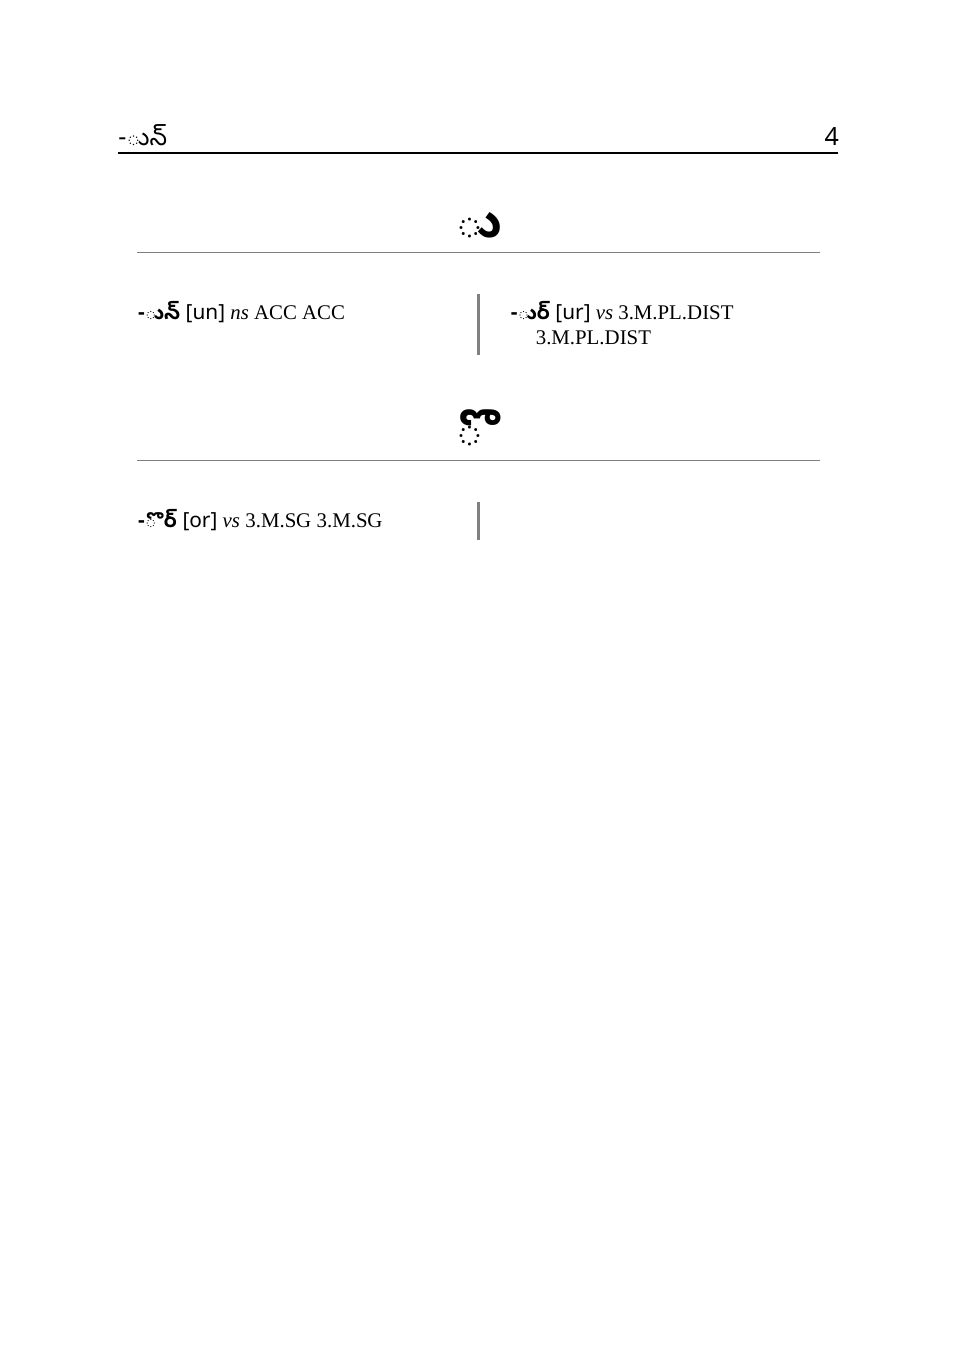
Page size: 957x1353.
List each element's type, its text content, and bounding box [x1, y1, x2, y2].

text ొ [137, 392, 820, 460]
text -ున్‌ [un‌] ns ACC ACC [119, 295, 465, 329]
text ు [137, 184, 820, 252]
text -ుర్ [ur] vs 3.M.PL.DIST 3.M.PL.DIST [492, 295, 837, 353]
text -ొర్ [or] vs 3.M.SG 3.M.SG [119, 503, 465, 538]
